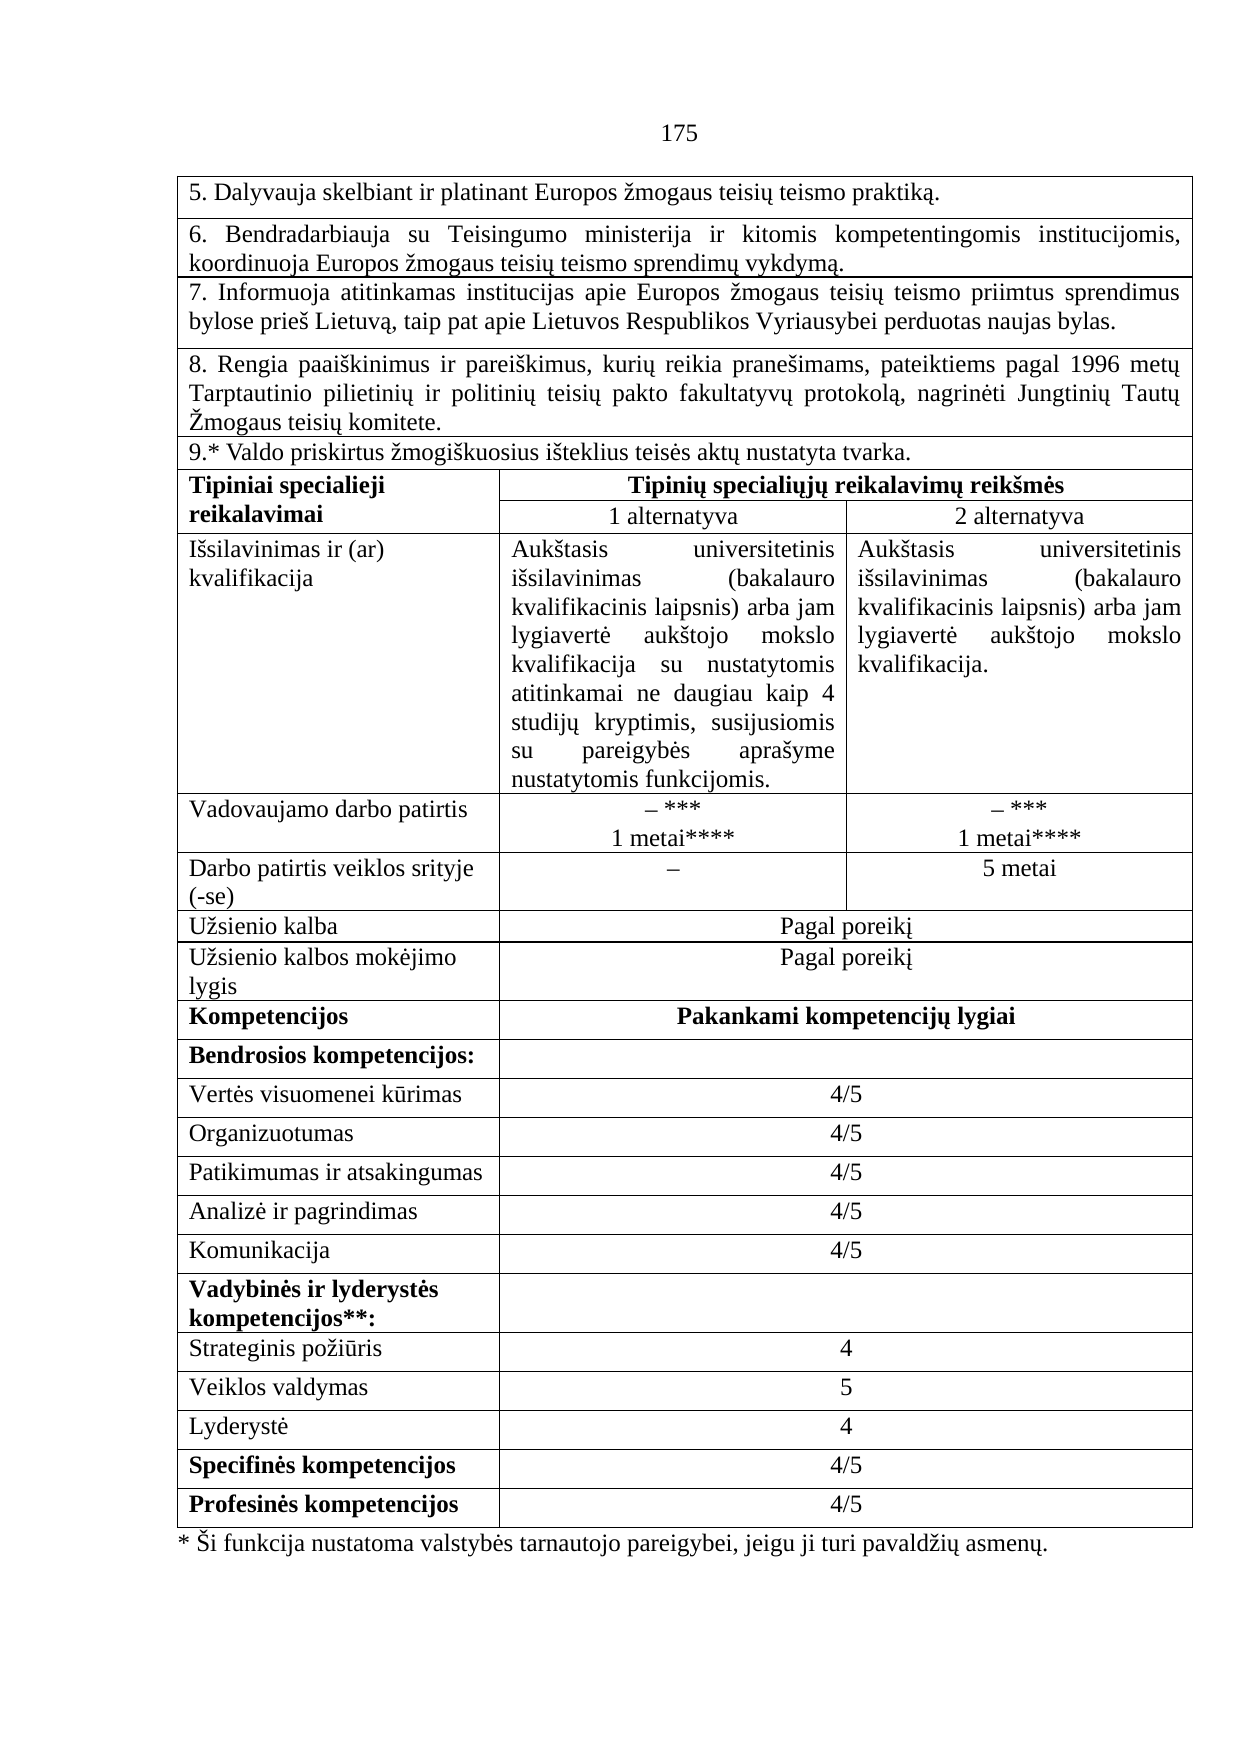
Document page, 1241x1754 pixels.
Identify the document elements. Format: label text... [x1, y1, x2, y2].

table_cell Aukštasis universitetinis išsilavinimas (bakalauro kvalifikacinis laipsnis) arba jam lygiavertė aukštojo mokslo kvalifikacija su nustatytomis atitinkamai ne daugiau kaip 4 studijų kryptimis, susijusiomis su pareigybės aprašyme nustatytomis funkcijomis. [500, 534, 846, 793]
table_cell 4/5 [500, 1157, 1192, 1195]
table_cell Organizuotumas [178, 1118, 499, 1156]
table_cell Užsienio kalba [178, 911, 499, 941]
table_cell 5 [500, 1372, 1192, 1410]
table_cell Analizė ir pagrindimas [178, 1196, 499, 1234]
table_cell 5 metai [847, 853, 1192, 910]
table_cell Pagal poreikį [500, 911, 1192, 941]
table_cell [500, 1274, 1192, 1332]
table_cell Tipiniai specialieji reikalavimai [178, 470, 499, 533]
table_cell 4/5 [500, 1235, 1192, 1273]
table_cell Vadovaujamo darbo patirtis [178, 794, 499, 852]
table_cell 7. Informuoja atitinkamas institucijas apie Europos žmogaus teisių teismo priimtus sprendimus bylose prieš Lietuvą, taip pat apie Lietuvos Respublikos Vyriausybei perduotas naujas bylas. [178, 278, 1192, 348]
table_cell Tipinių specialiųjų reikalavimų reikšmės [500, 470, 1192, 500]
table_cell Pagal poreikį [500, 943, 1192, 1000]
table_cell 4/5 [500, 1118, 1192, 1156]
table_cell Veiklos valdymas [178, 1372, 499, 1410]
table_cell 4/5 [500, 1079, 1192, 1117]
table_cell 9.* Valdo priskirtus žmogiškuosius išteklius teisės aktų nustatyta tvarka. [178, 437, 1192, 469]
table_cell Lyderystė [178, 1411, 499, 1449]
table_cell 4/5 [500, 1196, 1192, 1234]
table_cell Specifinės kompetencijos [178, 1450, 499, 1488]
table_cell – [500, 853, 846, 910]
table_cell – *** 1 metai**** [500, 794, 846, 852]
table_cell Bendrosios kompetencijos: [178, 1040, 499, 1078]
table_cell Profesinės kompetencijos [178, 1489, 499, 1527]
text * Ši funkcija nustatoma valstybės tarnautojo pareigybei, jeigu ji turi pavaldžių asmenų. [177, 1528, 1181, 1557]
table_cell 5. Dalyvauja skelbiant ir platinant Europos žmogaus teisių teismo praktiką. [178, 177, 1192, 218]
table_cell Pakankami kompetencijų lygiai [500, 1001, 1192, 1039]
table_cell Vadybinės ir lyderystės kompetencijos**: [178, 1274, 499, 1332]
table_cell 8. Rengia paaiškinimus ir pareiškimus, kurių reikia pranešimams, pateiktiems pagal 1996 metų Tarptautinio pilietinių ir politinių teisių pakto fakultatyvų protokolą, nagrinėti Jungtinių Tautų Žmogaus teisių komitete. [178, 349, 1192, 436]
table_cell 4 [500, 1411, 1192, 1449]
table_cell 4/5 [500, 1450, 1192, 1488]
table_cell 6. Bendradarbiauja su Teisingumo ministerija ir kitomis kompetentingomis institucijomis, koordinuoja Europos žmogaus teisių teismo sprendimų vykdymą. [178, 219, 1192, 276]
table_cell 1 alternatyva [500, 501, 846, 533]
table_cell 2 alternatyva [847, 501, 1192, 533]
table_cell 4 [500, 1333, 1192, 1371]
table_cell Darbo patirtis veiklos srityje (-se) [178, 853, 499, 910]
table_cell Aukštasis universitetinis išsilavinimas (bakalauro kvalifikacinis laipsnis) arba jam lygiavertė aukštojo mokslo kvalifikacija. [847, 534, 1192, 793]
table_cell – *** 1 metai**** [847, 794, 1192, 852]
table_cell Išsilavinimas ir (ar) kvalifikacija [178, 534, 499, 793]
table_cell 4/5 [500, 1489, 1192, 1527]
table_cell Patikimumas ir atsakingumas [178, 1157, 499, 1195]
table_cell [500, 1040, 1192, 1078]
table_cell Vertės visuomenei kūrimas [178, 1079, 499, 1117]
table_cell Komunikacija [178, 1235, 499, 1273]
table_cell Užsienio kalbos mokėjimo lygis [178, 943, 499, 1000]
table_cell Strateginis požiūris [178, 1333, 499, 1371]
table_cell Kompetencijos [178, 1001, 499, 1039]
